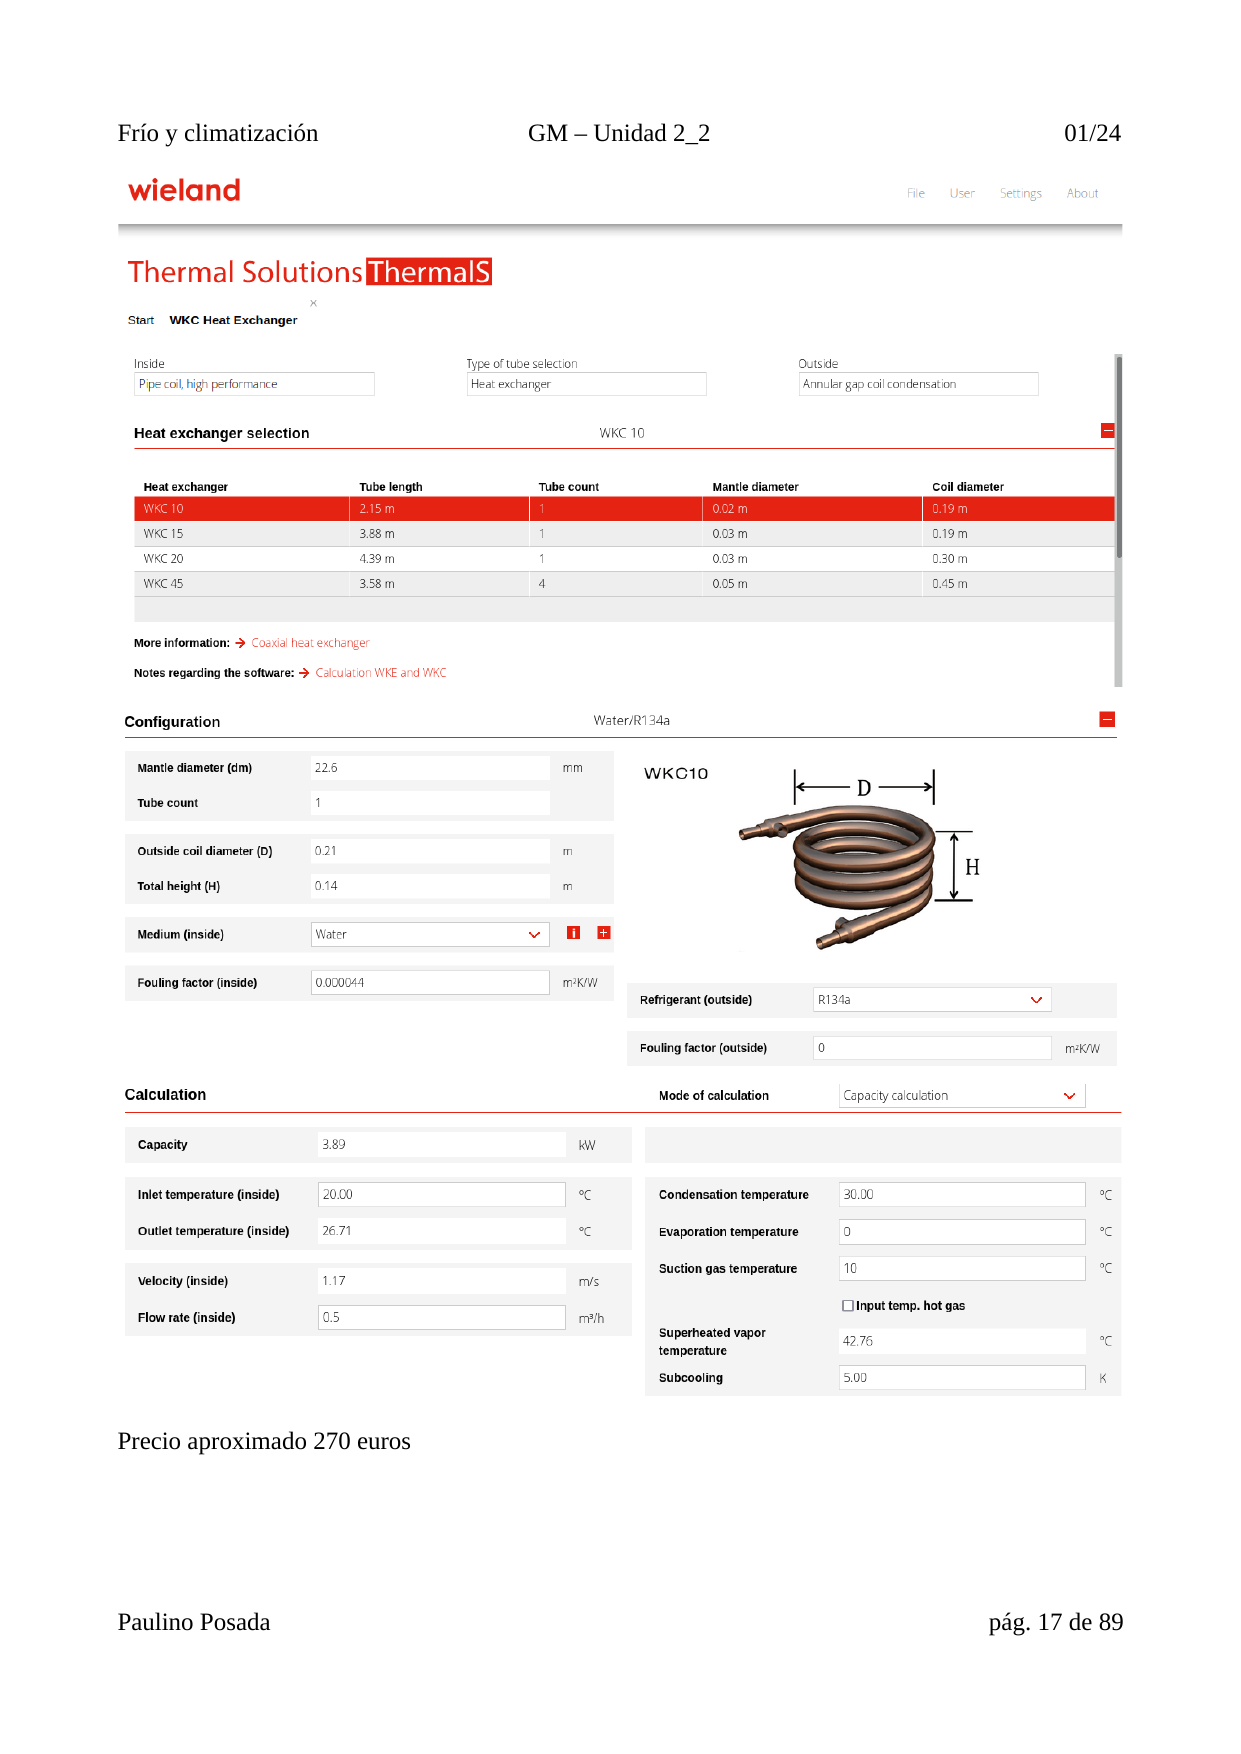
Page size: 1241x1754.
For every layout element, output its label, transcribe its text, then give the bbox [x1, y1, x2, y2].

text Precio aproximado 270 euros [117, 1412, 1123, 1454]
picture [117, 1084, 1122, 1412]
picture [118, 176, 1123, 687]
picture [117, 707, 1122, 1077]
